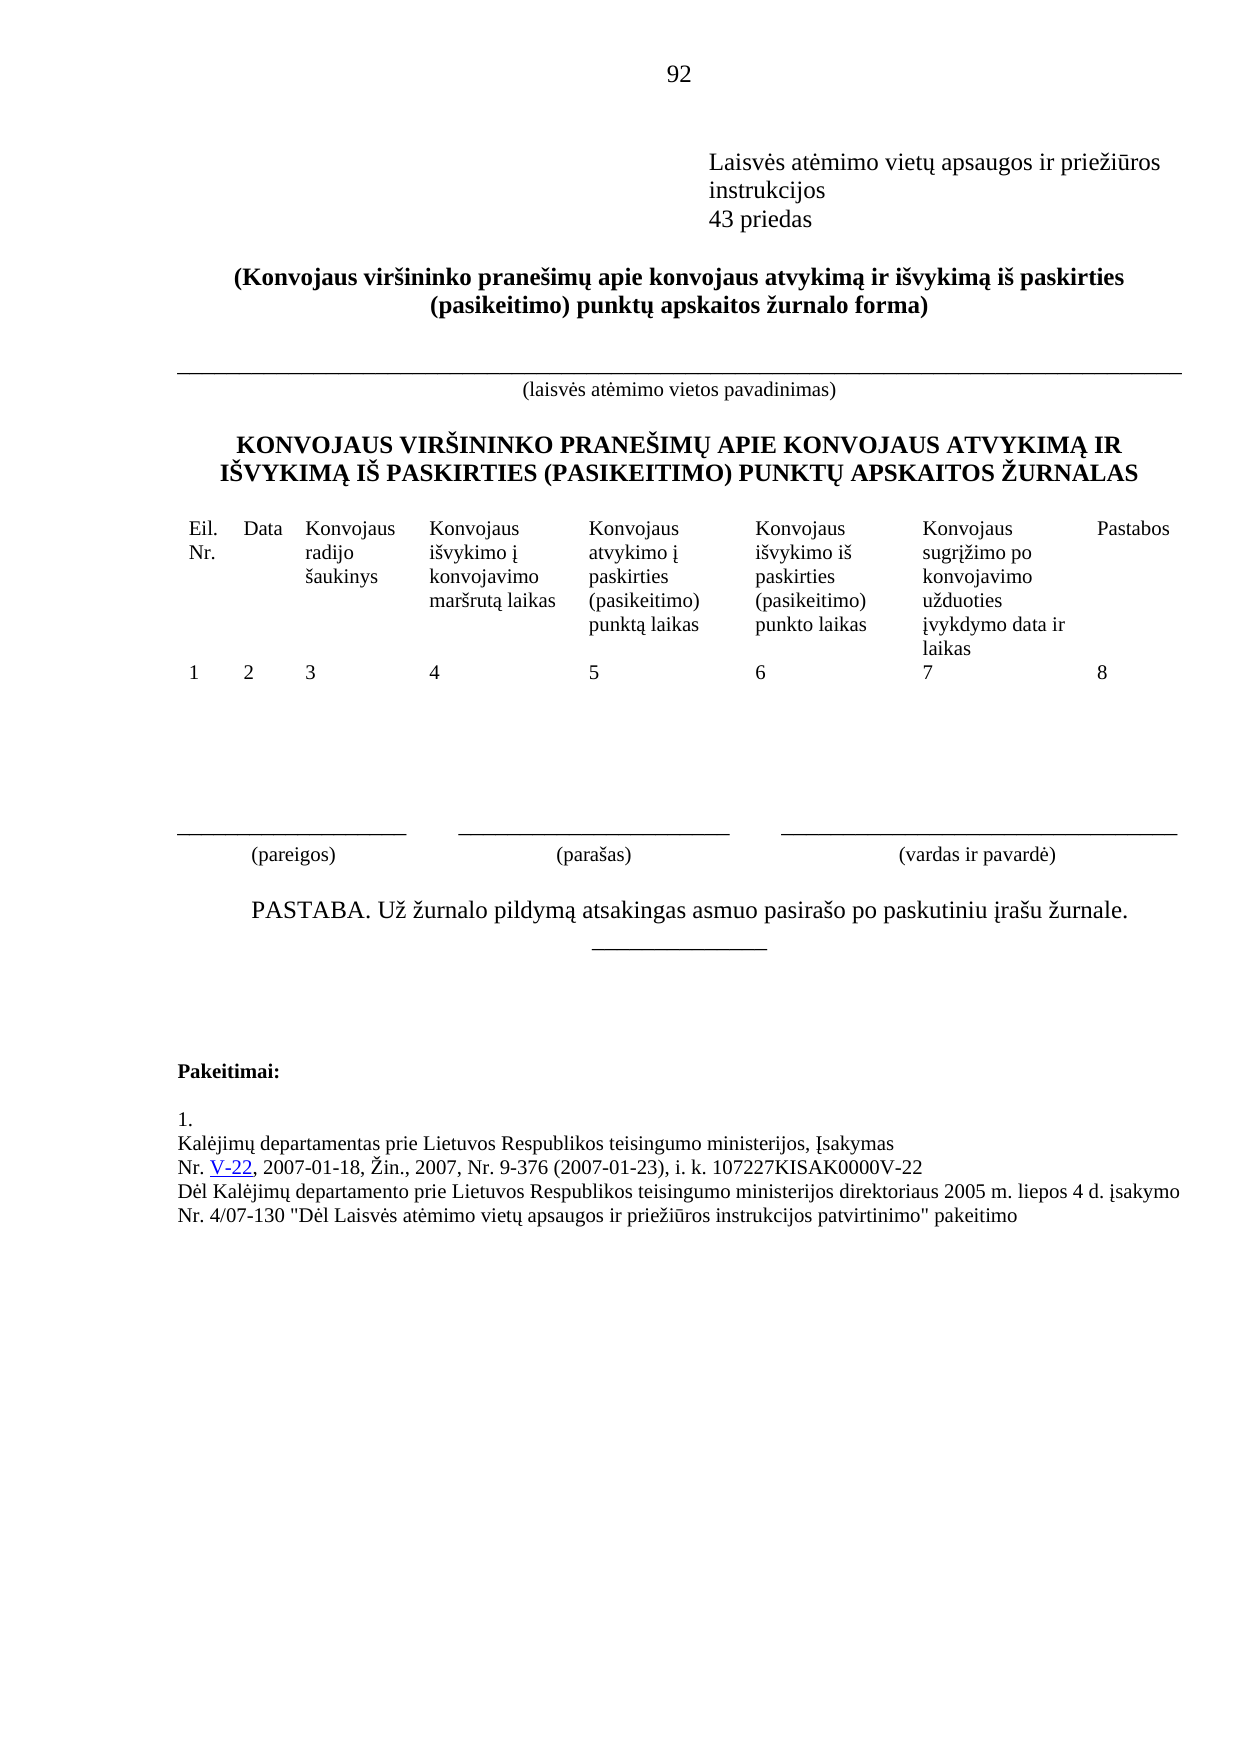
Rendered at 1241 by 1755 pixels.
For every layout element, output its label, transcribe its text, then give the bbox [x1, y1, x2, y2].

table_header Eil. Nr. [177, 516, 232, 660]
text 43 priedas [177, 204, 1181, 233]
table_cell [911, 684, 1086, 708]
table_cell 8 [1086, 660, 1181, 684]
table_cell [1086, 709, 1181, 732]
text (Konvojaus viršininko pranešimų apie konvojaus atvykimą ir išvykimą iš paskirties (pasikeitimo) punktų apskaitos žurnalo forma) [177, 262, 1181, 319]
table_cell [177, 684, 232, 708]
table_header Pastabos [1086, 516, 1181, 660]
table_cell [232, 709, 294, 732]
table_header Konvojaus radijo šaukinys [294, 516, 418, 660]
table_cell [578, 709, 744, 732]
table_cell [1086, 757, 1181, 781]
table_cell [294, 733, 418, 757]
table_cell [177, 709, 232, 732]
table_cell [911, 757, 1086, 781]
table_cell [744, 684, 911, 708]
table_cell 1 [177, 660, 232, 684]
table_cell 3 [294, 660, 418, 684]
table_cell [911, 733, 1086, 757]
table_header Konvojaus išvykimo iš paskirties (pasikeitimo) punkto laikas [744, 516, 911, 660]
table_cell 2 [232, 660, 294, 684]
table_cell [744, 733, 911, 757]
table_cell [294, 757, 418, 781]
text Laisvės atėmimo vietų apsaugos ir priežiūros [177, 147, 1181, 176]
table_cell [418, 733, 577, 757]
table_cell [1086, 733, 1181, 757]
table_cell 6 [744, 660, 911, 684]
table_cell [177, 757, 232, 781]
table_cell [232, 684, 294, 708]
text 1. [177, 1107, 1181, 1131]
text KONVOJAUS VIRŠININKO PRANEŠIMŲ APIE KONVOJAUS ATVYKIMĄ IR IŠVYKIMĄ IŠ PASKIRTIES (PASIKEITIMO) PUNKTŲ APSKAITOS ŽURNALAS [177, 430, 1181, 487]
table_header Data [232, 516, 294, 660]
table_cell [578, 733, 744, 757]
table_cell [418, 757, 577, 781]
table_header Konvojaus išvykimo į konvojavimo maršrutą laikas [418, 516, 577, 660]
table_cell [744, 757, 911, 781]
table_cell [177, 733, 232, 757]
table_cell [1086, 684, 1181, 708]
text Pakeitimai: [177, 1059, 1181, 1083]
text (laisvės atėmimo vietos pavadinimas) [177, 377, 1181, 401]
table_cell 4 [418, 660, 577, 684]
table_cell [294, 709, 418, 732]
table_cell [232, 733, 294, 757]
table_cell [578, 757, 744, 781]
table_cell [294, 684, 418, 708]
text (pareigos) (parašas) (vardas ir pavardė) [177, 838, 1181, 867]
table_cell 7 [911, 660, 1086, 684]
table_cell [418, 684, 577, 708]
text Nr. V-22, 2007-01-18, Žin., 2007, Nr. 9-376 (2007-01-23), i. k. 107227KISAK0000V-22 [177, 1155, 1181, 1179]
table_cell [578, 684, 744, 708]
table_header Konvojaus sugrįžimo po konvojavimo užduoties įvykdymo data ir laikas [911, 516, 1086, 660]
text PASTABA. Už žurnalo pildymą atsakingas asmuo pasirašo po paskutiniu įrašu žurnale. [177, 896, 1181, 924]
table_cell [418, 709, 577, 732]
table_cell [744, 709, 911, 732]
table_cell [232, 757, 294, 781]
table_cell [911, 709, 1086, 732]
text ______________ [177, 924, 1181, 953]
text instrukcijos [177, 176, 1181, 204]
table_cell 5 [578, 660, 744, 684]
text Kalėjimų departamentas prie Lietuvos Respublikos teisingumo ministerijos, Įsakymas [177, 1131, 1181, 1155]
text Dėl Kalėjimų departamento prie Lietuvos Respublikos teisingumo ministerijos direktoriaus 2005 m. liepos 4 d. įsakymo Nr. 4/07-130 "Dėl Laisvės atėmimo vietų apsaugos ir priežiūros instrukcijos patvirtinimo" pakeitimo [177, 1179, 1181, 1227]
table_header Konvojaus atvykimo į paskirties (pasikeitimo) punktą laikas [578, 516, 744, 660]
